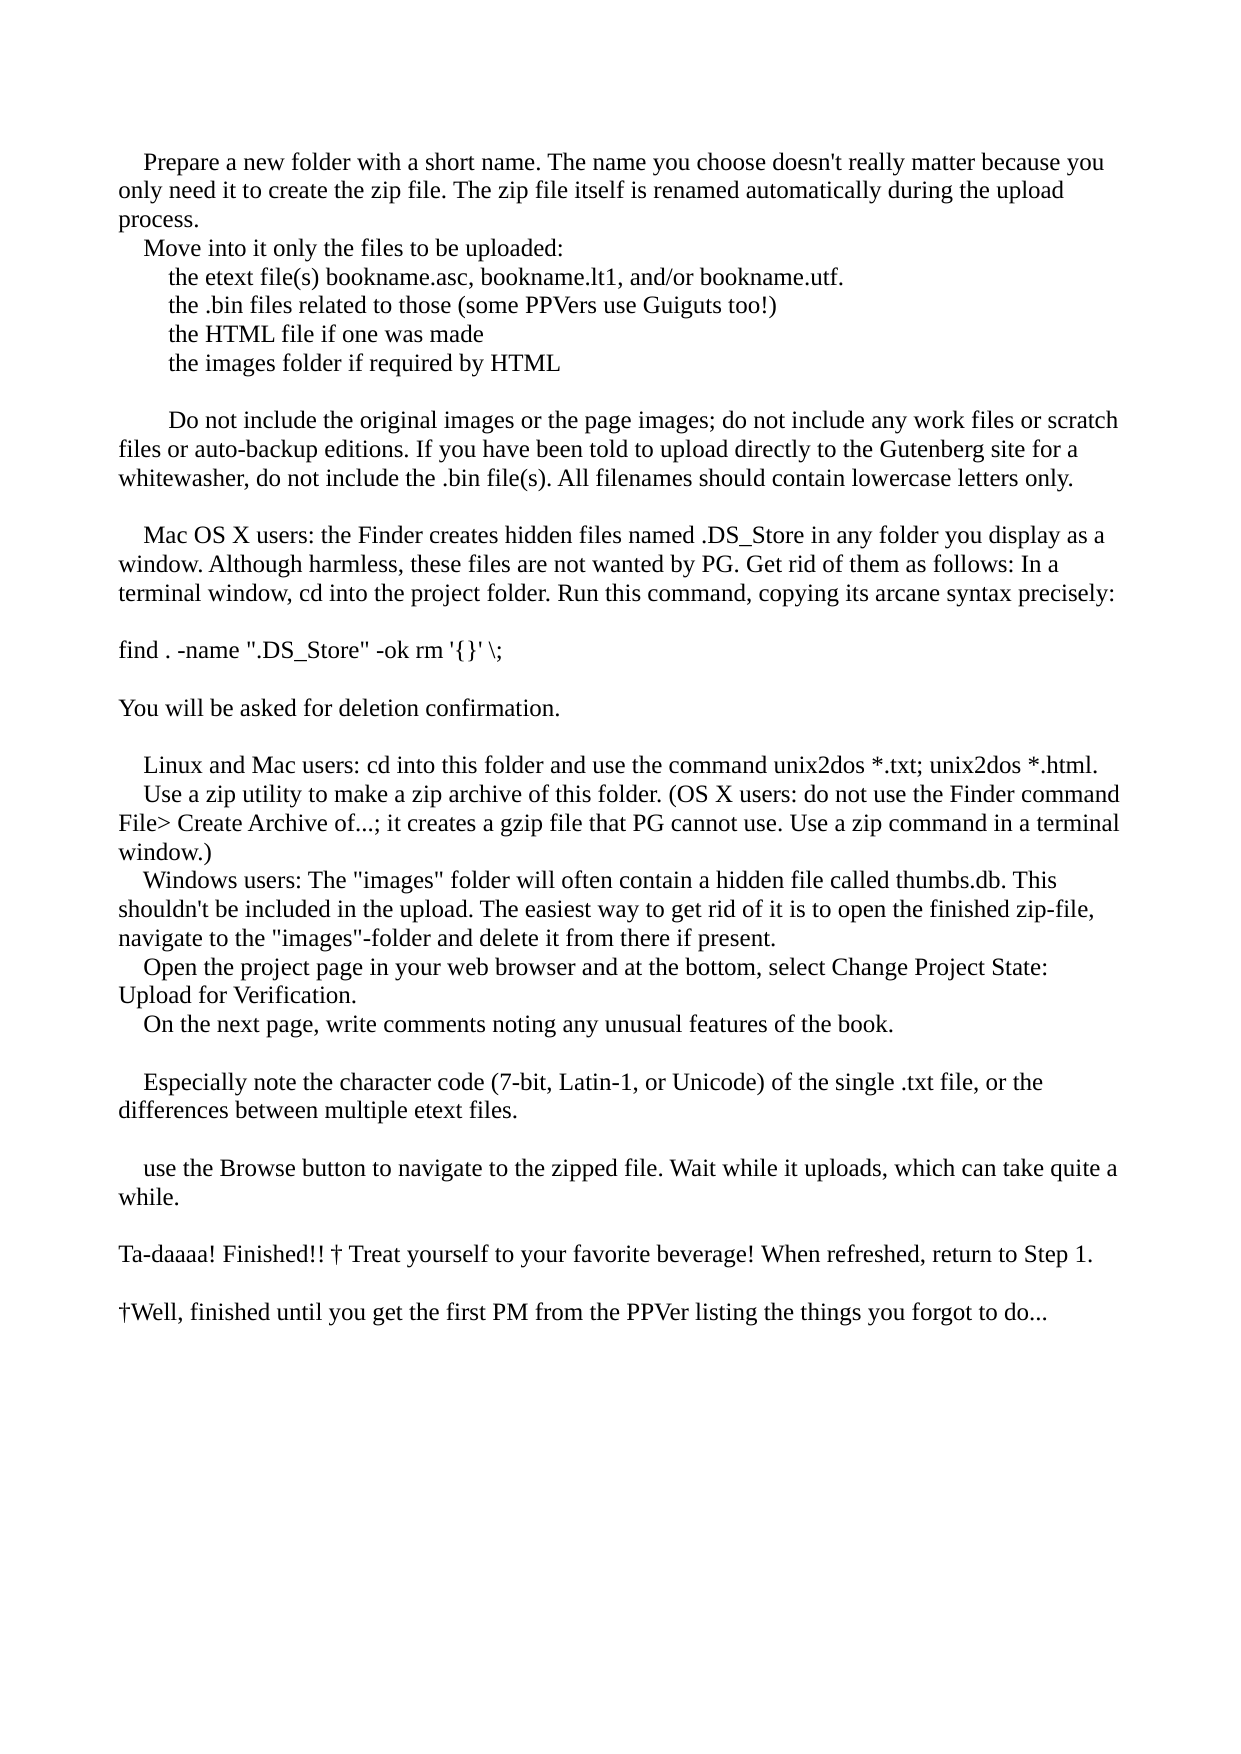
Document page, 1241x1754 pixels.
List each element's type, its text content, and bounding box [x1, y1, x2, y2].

text use the Browse button to navigate to the zipped file. Wait while it uploads, which can take quite a while. [118, 1153, 1122, 1211]
text Especially note the character code (7-bit, Latin-1, or Unicode) of the single .txt file, or the differences between multiple etext files. [118, 1067, 1122, 1124]
text †Well, finished until you get the first PM from the PPVer listing the things you forgot to do... [118, 1297, 1122, 1326]
text find . -name ".DS_Store" -ok rm '{}' \; [118, 636, 1122, 664]
text Prepare a new folder with a short name. The name you choose doesn't really matter because you only need it to create the zip file. The zip file itself is renamed automatically during the upload process. [118, 147, 1122, 233]
text the images folder if required by HTML [118, 348, 1122, 377]
text Mac OS X users: the Finder creates hidden files named .DS_Store in any folder you display as a window. Although harmless, these files are not wanted by PG. Get rid of them as follows: In a terminal window, cd into the project folder. Run this command, copying its arcane syntax precisely: [118, 521, 1122, 607]
text Do not include the original images or the page images; do not include any work files or scratch files or auto-backup editions. If you have been told to upload directly to the Gutenberg site for a whitewasher, do not include the .bin file(s). All filenames should contain lowercase letters only. [118, 406, 1122, 492]
text the .bin files related to those (some PPVers use Guiguts too!) [118, 291, 1122, 319]
text Move into it only the files to be uploaded: [118, 233, 1122, 262]
text On the next page, write comments noting any unusual features of the book. [118, 1009, 1122, 1038]
text Open the project page in your web browser and at the bottom, select Change Project State: Upload for Verification. [118, 952, 1122, 1009]
text the HTML file if one was made [118, 319, 1122, 348]
text Linux and Mac users: cd into this folder and use the command unix2dos *.txt; unix2dos *.html. [118, 751, 1122, 779]
text Ta-daaaa! Finished!! † Treat yourself to your favorite beverage! When refreshed, return to Step 1. [118, 1239, 1122, 1268]
text Windows users: The "images" folder will often contain a hidden file called thumbs.db. This shouldn't be included in the upload. The easiest way to get rid of it is to open the finished zip-file, navigate to the "images"-folder and delete it from there if present. [118, 866, 1122, 952]
text the etext file(s) bookname.asc, bookname.lt1, and/or bookname.utf. [118, 262, 1122, 291]
text You will be asked for deletion confirmation. [118, 693, 1122, 722]
text Use a zip utility to make a zip archive of this folder. (OS X users: do not use the Finder command File> Create Archive of...; it creates a gzip file that PG cannot use. Use a zip command in a terminal window.) [118, 779, 1122, 866]
